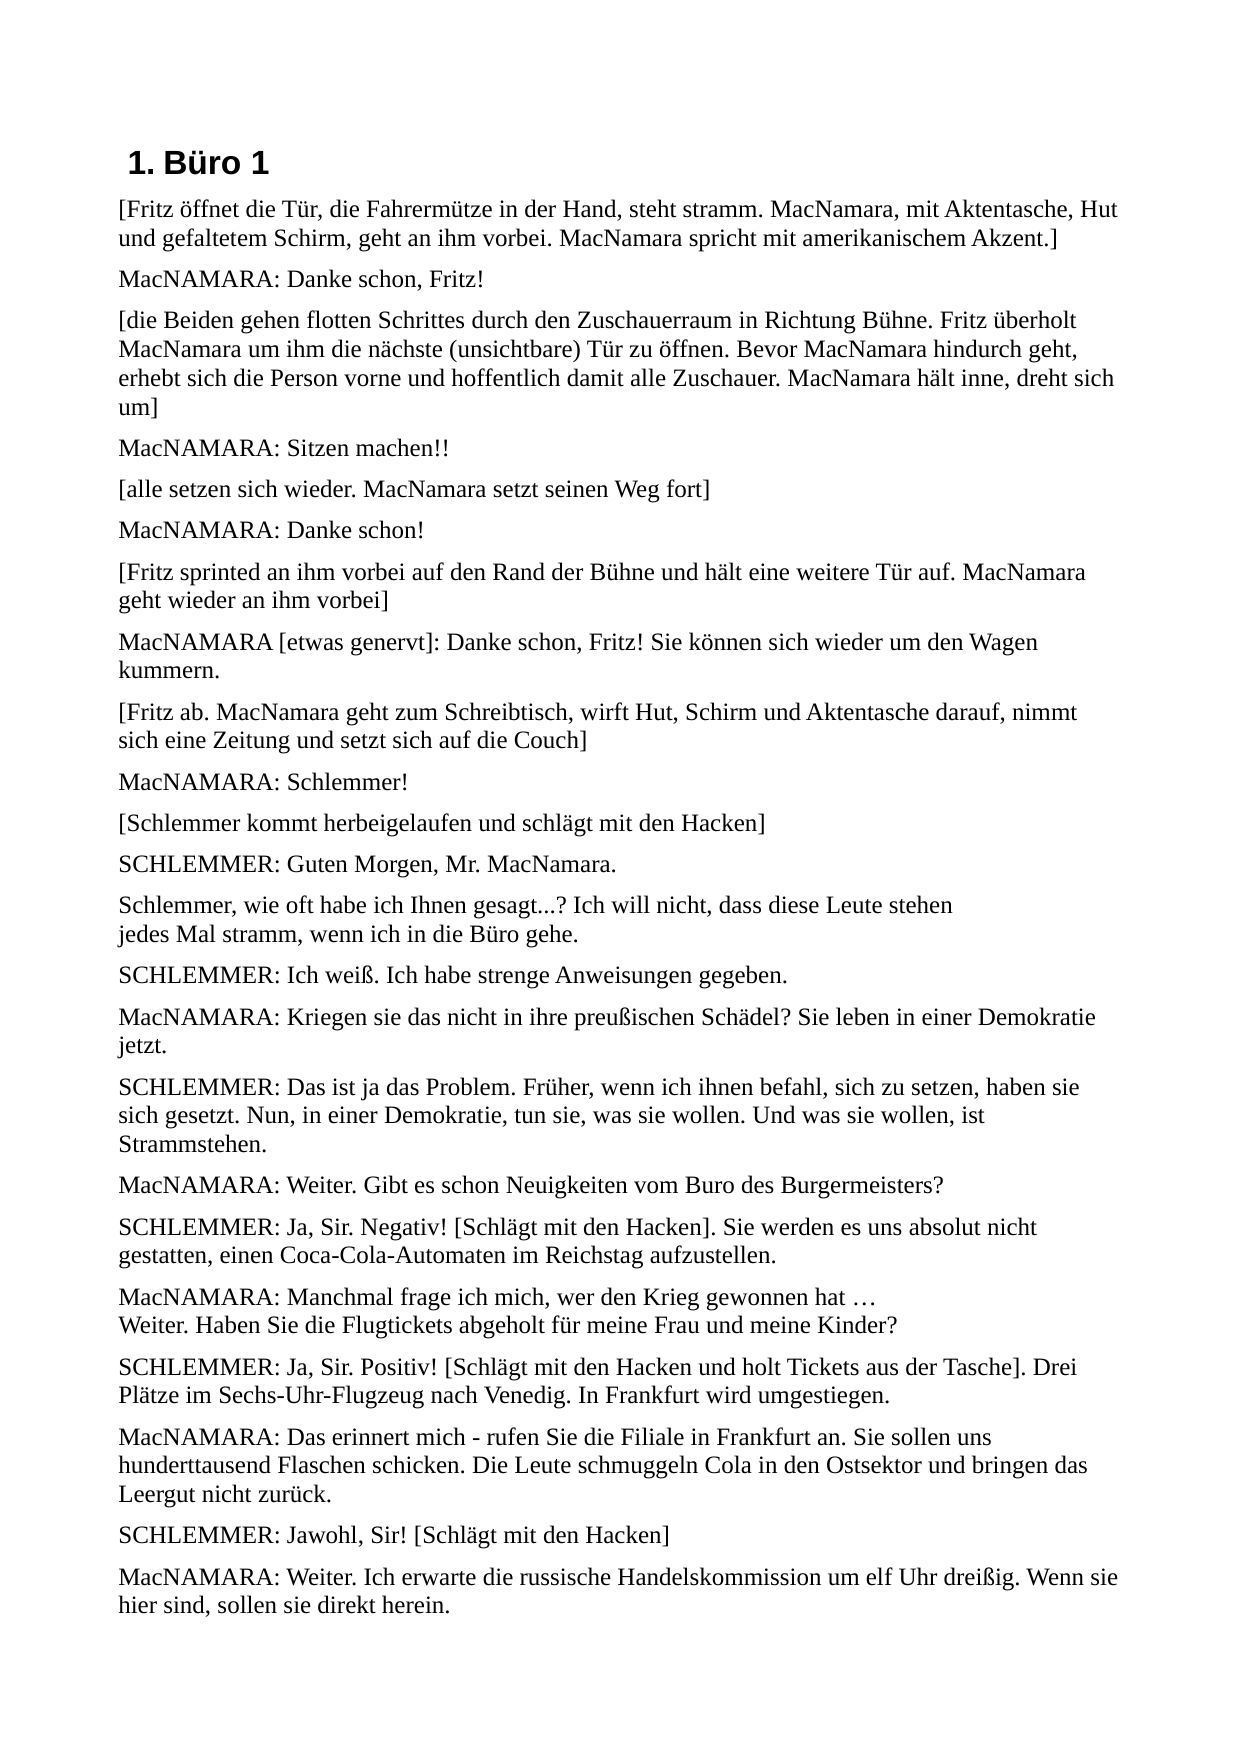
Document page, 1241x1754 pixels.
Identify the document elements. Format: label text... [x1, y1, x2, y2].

text MacNAMARA: Schlemmer! [118, 767, 1122, 796]
text [Schlemmer kommt herbeigelaufen und schlägt mit den Hacken] [118, 808, 1122, 837]
text SCHLEMMER: Ich weiß. Ich habe strenge Anweisungen gegeben. [118, 961, 1122, 989]
text MacNAMARA: Weiter. Gibt es schon Neuigkeiten vom Buro des Burgermeisters? [118, 1171, 1122, 1199]
text MacNAMARA: Manchmal frage ich mich, wer den Krieg gewonnen hat … Weiter. Haben Sie die Flugtickets abgeholt für meine Frau und meine Kinder? [118, 1282, 1122, 1339]
text SCHLEMMER: Das ist ja das Problem. Früher, wenn ich ihnen befahl, sich zu setzen, haben sie sich gesetzt. Nun, in einer Demokratie, tun sie, was sie wollen. Und was sie wollen, ist Strammstehen. [118, 1072, 1122, 1158]
text MacNAMARA [etwas genervt]: Danke schon, Fritz! Sie können sich wieder um den Wagen kummern. [118, 627, 1122, 684]
text MacNAMARA: Weiter. Ich erwarte die russische Handelskommission um elf Uhr dreißig. Wenn sie hier sind, sollen sie direkt herein. [118, 1562, 1122, 1619]
text MacNAMARA: Danke schon! [118, 516, 1122, 544]
text Schlemmer, wie oft habe ich Ihnen gesagt...? Ich will nicht, dass diese Leute stehen jedes Mal stramm, wenn ich in die Büro gehe. [118, 891, 1122, 948]
text [Fritz sprinted an ihm vorbei auf den Rand der Bühne und hält eine weitere Tür auf. MacNamara geht wieder an ihm vorbei] [118, 557, 1122, 614]
text MacNAMARA: Kriegen sie das nicht in ihre preußischen Schädel? Sie leben in einer Demokratie jetzt. [118, 1002, 1122, 1059]
text SCHLEMMER: Jawohl, Sir! [Schlägt mit den Hacken] [118, 1521, 1122, 1549]
text [alle setzen sich wieder. MacNamara setzt seinen Weg fort] [118, 474, 1122, 503]
text [Fritz öffnet die Tür, die Fahrermütze in der Hand, steht stramm. MacNamara, mit Aktentasche, Hut und gefaltetem Schirm, geht an ihm vorbei. MacNamara spricht mit amerikanischem Akzent.] [118, 194, 1122, 252]
text [die Beiden gehen flotten Schrittes durch den Zuschauerraum in Richtung Bühne. Fritz überholt MacNamara um ihm die nächste (unsichtbare) Tür zu öffnen. Bevor MacNamara hindurch geht, erhebt sich die Person vorne und hoffentlich damit alle Zuschauer. MacNamara hält inne, dreht sich um] [118, 306, 1122, 421]
text [Fritz ab. MacNamara geht zum Schreibtisch, wirft Hut, Schirm und Aktentasche darauf, nimmt sich eine Zeitung und setzt sich auf die Couch] [118, 697, 1122, 754]
text SCHLEMMER: Ja, Sir. Positiv! [Schlägt mit den Hacken und holt Tickets aus der Tasche]. Drei Plätze im Sechs-Uhr-Flugzeug nach Venedig. In Frankfurt wird umgestiegen. [118, 1352, 1122, 1409]
text SCHLEMMER: Ja, Sir. Negativ! [Schlägt mit den Hacken]. Sie werden es uns absolut nicht gestatten, einen Coca-Cola-Automaten im Reichstag aufzustellen. [118, 1212, 1122, 1269]
text MacNAMARA: Das erinnert mich - rufen Sie die Filiale in Frankfurt an. Sie sollen uns hunderttausend Flaschen schicken. Die Leute schmuggeln Cola in den Ostsektor und bringen das Leergut nicht zurück. [118, 1422, 1122, 1508]
text MacNAMARA: Sitzen machen!! [118, 433, 1122, 462]
subtitle Büro 1 [118, 143, 1122, 182]
text SCHLEMMER: Guten Morgen, Mr. MacNamara. [118, 849, 1122, 878]
text MacNAMARA: Danke schon, Fritz! [118, 264, 1122, 293]
